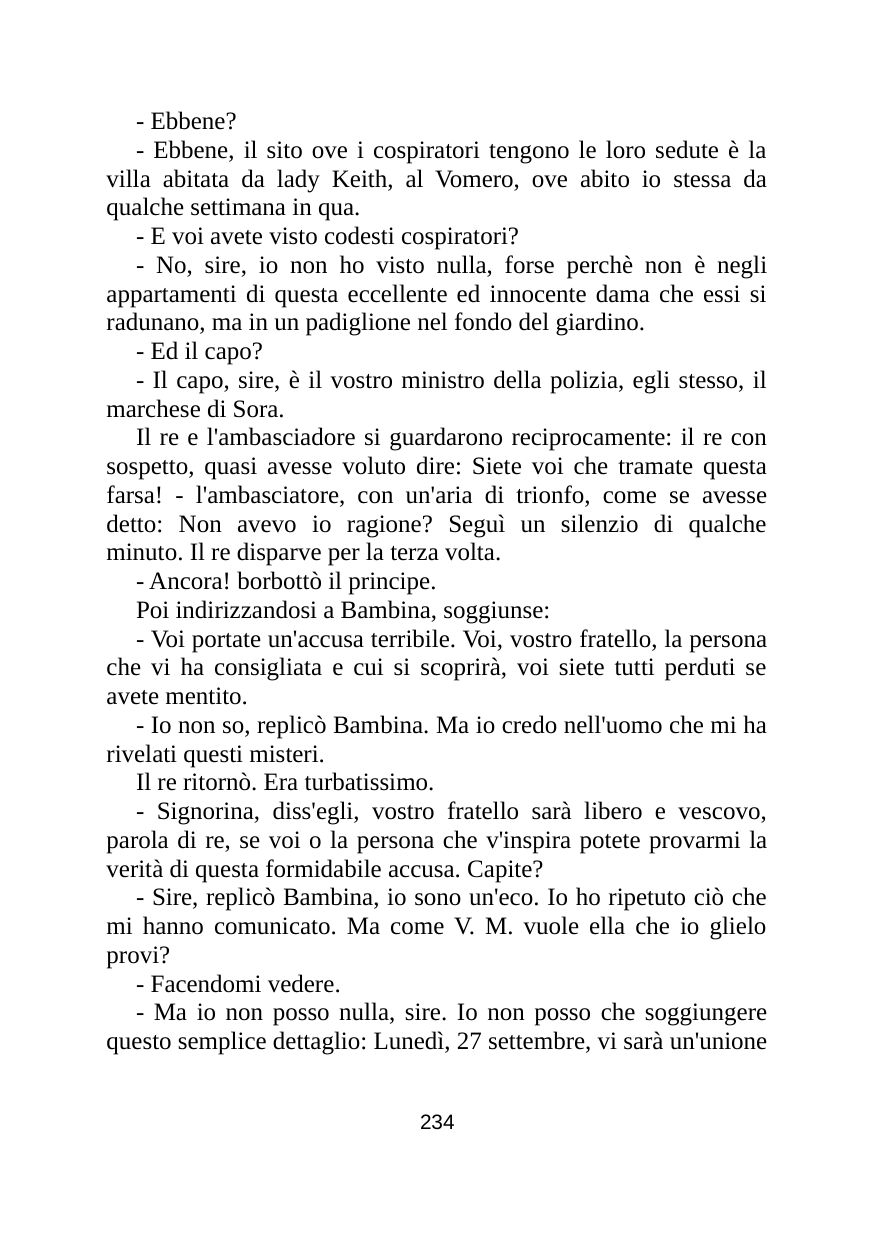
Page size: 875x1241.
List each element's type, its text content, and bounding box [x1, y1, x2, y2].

text - No, sire, io non ho visto nulla, forse perchè non è negli appartamenti di questa eccellente ed innocente dama che essi si radunano, ma in un padiglione nel fondo del giardino. [106, 250, 768, 336]
text - Facendomi vedere. [106, 969, 768, 997]
text Poi indirizzandosi a Bambina, soggiunse: [106, 595, 768, 624]
text Il re e l'ambasciadore si guardarono reciprocamente: il re con sospetto, quasi avesse voluto dire: Siete voi che tramate questa farsa! - l'ambasciatore, con un'aria di trionfo, come se avesse detto: Non avevo io ragione? Seguì un silenzio di qualche minuto. Il re disparve per la terza volta. [106, 422, 768, 566]
text - E voi avete visto codesti cospiratori? [106, 221, 768, 250]
text - Ebbene? [106, 106, 768, 135]
text - Ma io non posso nulla, sire. Io non posso che soggiungere questo semplice dettaglio: Lunedì, 27 settembre, vi sarà un'unione [106, 997, 768, 1055]
text - Io non so, replicò Bambina. Ma io credo nell'uomo che mi ha rivelati questi misteri. [106, 710, 768, 767]
text - Ebbene, il sito ove i cospiratori tengono le loro sedute è la villa abitata da lady Keith, al Vomero, ove abito io stessa da qualche settimana in qua. [106, 135, 768, 221]
text - Signorina, diss'egli, vostro fratello sarà libero e vescovo, parola di re, se voi o la persona che v'inspira potete provarmi la verità di questa formidabile accusa. Capite? [106, 796, 768, 882]
text Il re ritornò. Era turbatissimo. [106, 767, 768, 796]
text - Voi portate un'accusa terribile. Voi, vostro fratello, la persona che vi ha consigliata e cui si scoprirà, voi siete tutti perduti se avete mentito. [106, 624, 768, 710]
text - Ed il capo? [106, 336, 768, 365]
text - Ancora! borbottò il principe. [106, 566, 768, 595]
text - Sire, replicò Bambina, io sono un'eco. Io ho ripetuto ciò che mi hanno comunicato. Ma come V. M. vuole ella che io glielo provi? [106, 882, 768, 969]
text - Il capo, sire, è il vostro ministro della polizia, egli stesso, il marchese di Sora. [106, 365, 768, 422]
